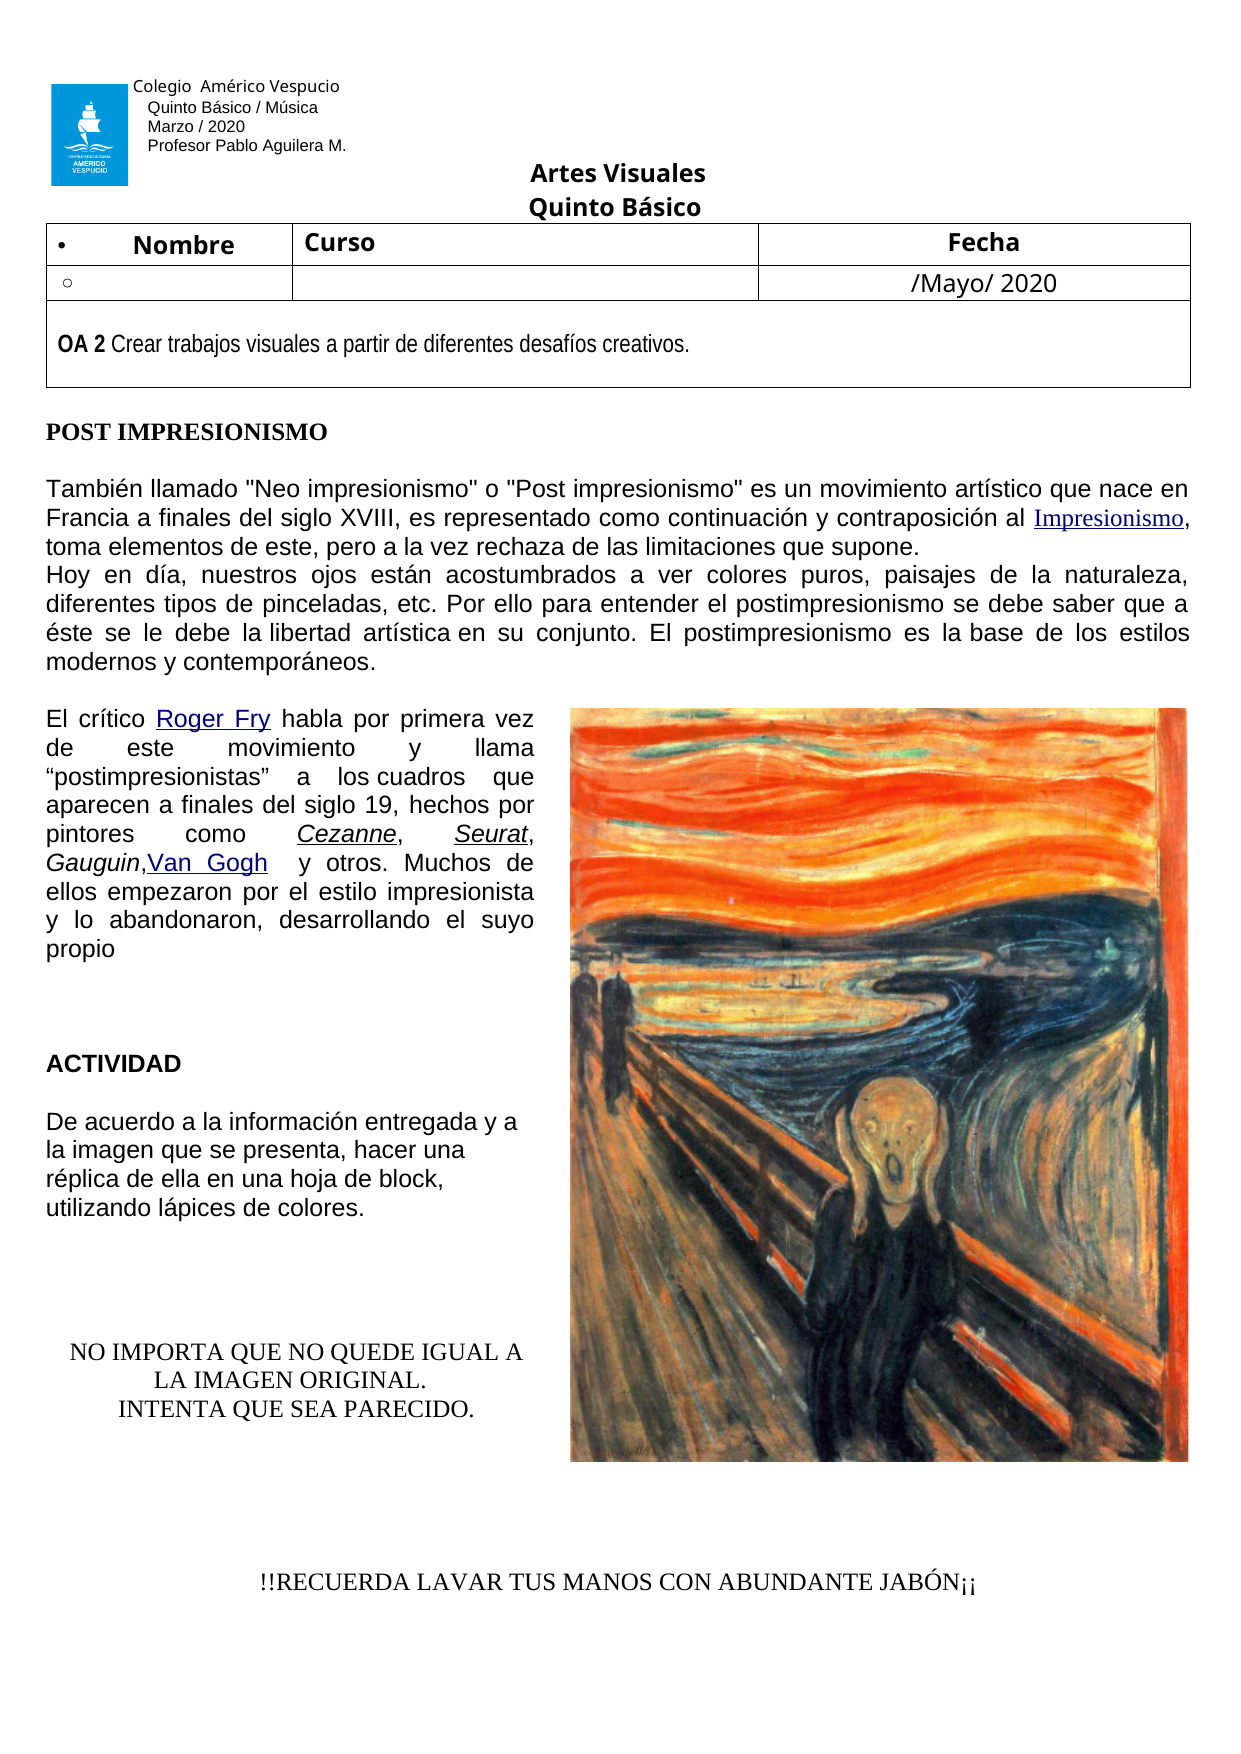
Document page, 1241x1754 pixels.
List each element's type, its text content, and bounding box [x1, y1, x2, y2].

text Marzo / 2020 [129, 117, 1240, 136]
text Colegio Américo Vespucio [46, 75, 872, 98]
table_cell [293, 266, 758, 300]
table_cell /Mayo/ 2020 [759, 266, 1190, 300]
subtitle Artes Visuales [46, 155, 1191, 189]
table_header Nombre [47, 224, 292, 264]
text También llamado "Neo impresionismo" o "Post impresionismo" es un movimiento artístico que nace en Francia a finales del siglo XVIII, es representado como continuación y contraposición al Impresionismo, toma elementos de este, pero a la vez rechaza de las limitaciones que supone. [46, 474, 1191, 561]
text Quinto Básico [46, 189, 1191, 223]
text NO IMPORTA QUE NO QUEDE IGUAL A LA IMAGEN ORIGINAL. [46, 1337, 570, 1394]
table_cell OA 2 Crear trabajos visuales a partir de diferentes desafíos creativos. [47, 301, 1190, 387]
text El crítico Roger Fry habla por primera vez de este movimiento y llama “postimpresionistas” a los cuadros que aparecen a finales del siglo 19, hechos por pintores como Cezanne, Seurat, Gauguin,Van Gogh y otros. Muchos de ellos empezaron por el estilo impresionista y lo abandonaron, desarrollando el suyo propio [46, 704, 1191, 963]
text Quinto Básico / Música [129, 98, 1191, 117]
text De acuerdo a la información entregada y a la imagen que se presenta, hacer una réplica de ella en una hoja de block, utilizando lápices de colores. [46, 1107, 570, 1222]
text Hoy en día, nuestros ojos están acostumbrados a ver colores puros, paisajes de la naturaleza, diferentes tipos de pinceladas, etc. Por ello para entender el postimpresionismo se debe saber que a éste se le debe la libertad artística en su conjunto. El postimpresionismo es la base de los estilos modernos y contemporáneos. [46, 561, 1191, 676]
table_header Curso [293, 224, 758, 264]
table_cell [47, 266, 292, 300]
text Profesor Pablo Aguilera M. [129, 136, 1240, 155]
text !!RECUERDA LAVAR TUS MANOS CON ABUNDANTE JABÓN¡¡ [46, 1567, 1191, 1596]
table_header Fecha [759, 224, 1190, 264]
picture [570, 708, 1189, 1462]
picture [79, 106, 99, 131]
text ACTIVIDAD [46, 1049, 570, 1078]
text INTENTA QUE SEA PARECIDO. [46, 1394, 570, 1423]
text POST IMPRESIONISMO [46, 417, 1191, 445]
